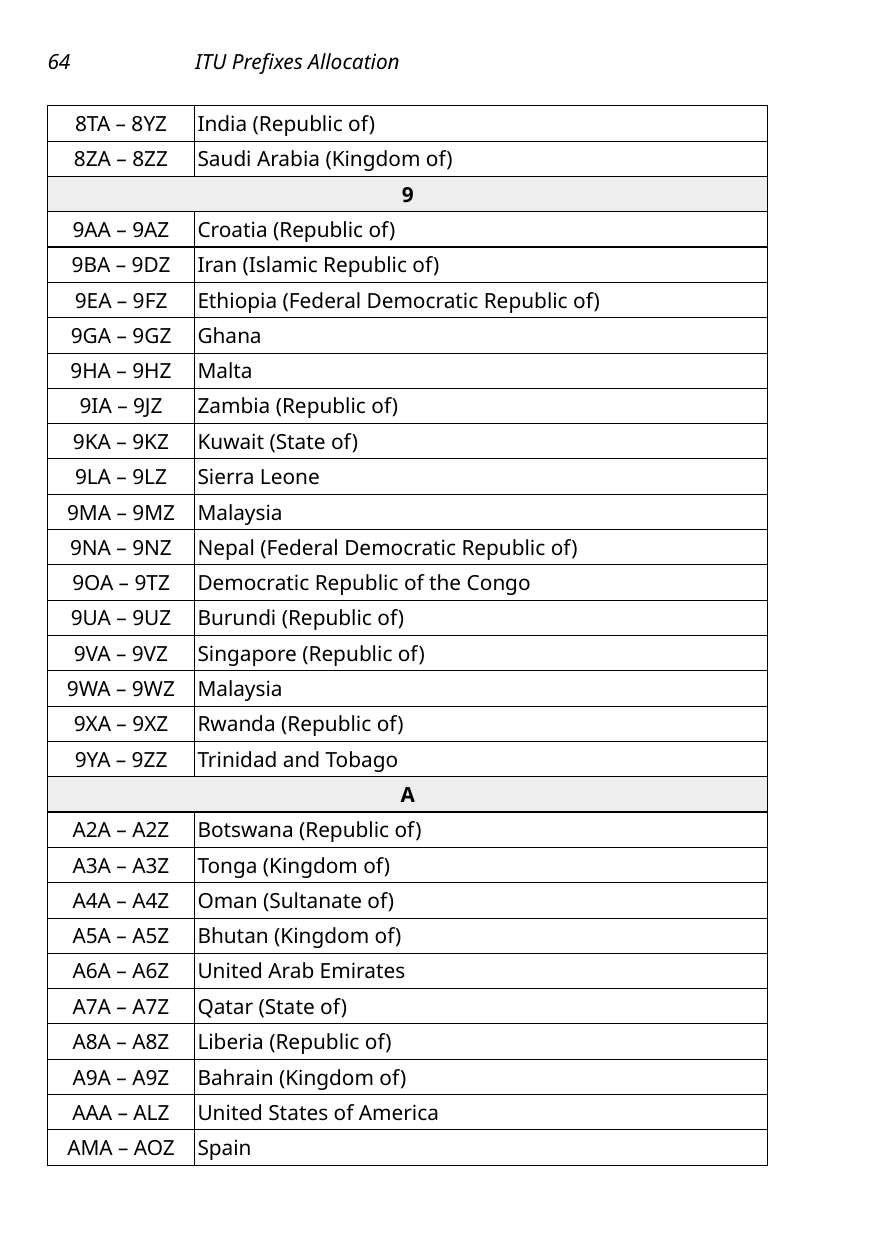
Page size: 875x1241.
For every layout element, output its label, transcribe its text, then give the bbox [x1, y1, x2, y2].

table_cell 9EA – 9FZ [48, 283, 194, 317]
table_cell Bahrain (Kingdom of) [195, 1060, 767, 1094]
table_cell AMA – AOZ [48, 1130, 194, 1164]
table_cell 8TA – 8YZ [48, 106, 194, 141]
table_cell Croatia (Republic of) [195, 212, 767, 246]
table_cell Oman (Sultanate of) [195, 883, 767, 917]
table_cell Liberia (Republic of) [195, 1024, 767, 1059]
table_cell Spain [195, 1130, 767, 1164]
table_cell Zambia (Republic of) [195, 389, 767, 423]
table_cell Bhutan (Kingdom of) [195, 919, 767, 953]
table_cell A [48, 777, 767, 811]
table_cell Nepal (Federal Democratic Republic of) [195, 530, 767, 564]
table_cell Rwanda (Republic of) [195, 707, 767, 741]
table_cell 9HA – 9HZ [48, 354, 194, 388]
table_cell 9XA – 9XZ [48, 707, 194, 741]
table_cell 9UA – 9UZ [48, 601, 194, 635]
table_cell 9MA – 9MZ [48, 495, 194, 529]
table_cell Kuwait (State of) [195, 424, 767, 458]
table_cell 9LA – 9LZ [48, 459, 194, 494]
table_cell 9YA – 9ZZ [48, 742, 194, 776]
table_cell 8ZA – 8ZZ [48, 142, 194, 176]
table_cell A7A – A7Z [48, 989, 194, 1023]
table_cell 9AA – 9AZ [48, 212, 194, 246]
table_cell A4A – A4Z [48, 883, 194, 917]
table_cell 9 [48, 177, 767, 211]
table_cell Ghana [195, 318, 767, 352]
table_cell India (Republic of) [195, 106, 767, 141]
table_cell Tonga (Kingdom of) [195, 848, 767, 882]
table_cell AAA – ALZ [48, 1095, 194, 1129]
table_cell 9NA – 9NZ [48, 530, 194, 564]
table_cell Ethiopia (Federal Democratic Republic of) [195, 283, 767, 317]
table_cell 9KA – 9KZ [48, 424, 194, 458]
table_cell 9OA – 9TZ [48, 565, 194, 599]
table_cell Iran (Islamic Republic of) [195, 248, 767, 282]
table_cell A8A – A8Z [48, 1024, 194, 1059]
table_cell United States of America [195, 1095, 767, 1129]
table_cell Democratic Republic of the Congo [195, 565, 767, 599]
table_cell Malaysia [195, 671, 767, 706]
table_cell Burundi (Republic of) [195, 601, 767, 635]
table_cell A9A – A9Z [48, 1060, 194, 1094]
table_cell 9IA – 9JZ [48, 389, 194, 423]
table_cell 9BA – 9DZ [48, 248, 194, 282]
table_cell Malta [195, 354, 767, 388]
table_cell 9VA – 9VZ [48, 636, 194, 670]
table_cell Qatar (State of) [195, 989, 767, 1023]
table_cell United Arab Emirates [195, 954, 767, 988]
table_cell Malaysia [195, 495, 767, 529]
table_cell Singapore (Republic of) [195, 636, 767, 670]
table_cell Saudi Arabia (Kingdom of) [195, 142, 767, 176]
table_cell Trinidad and Tobago [195, 742, 767, 776]
table_cell A2A – A2Z [48, 813, 194, 847]
table_cell Sierra Leone [195, 459, 767, 494]
table_cell Botswana (Republic of) [195, 813, 767, 847]
table_cell 9WA – 9WZ [48, 671, 194, 706]
table_cell A6A – A6Z [48, 954, 194, 988]
table_cell A3A – A3Z [48, 848, 194, 882]
table_cell A5A – A5Z [48, 919, 194, 953]
table_cell 9GA – 9GZ [48, 318, 194, 352]
